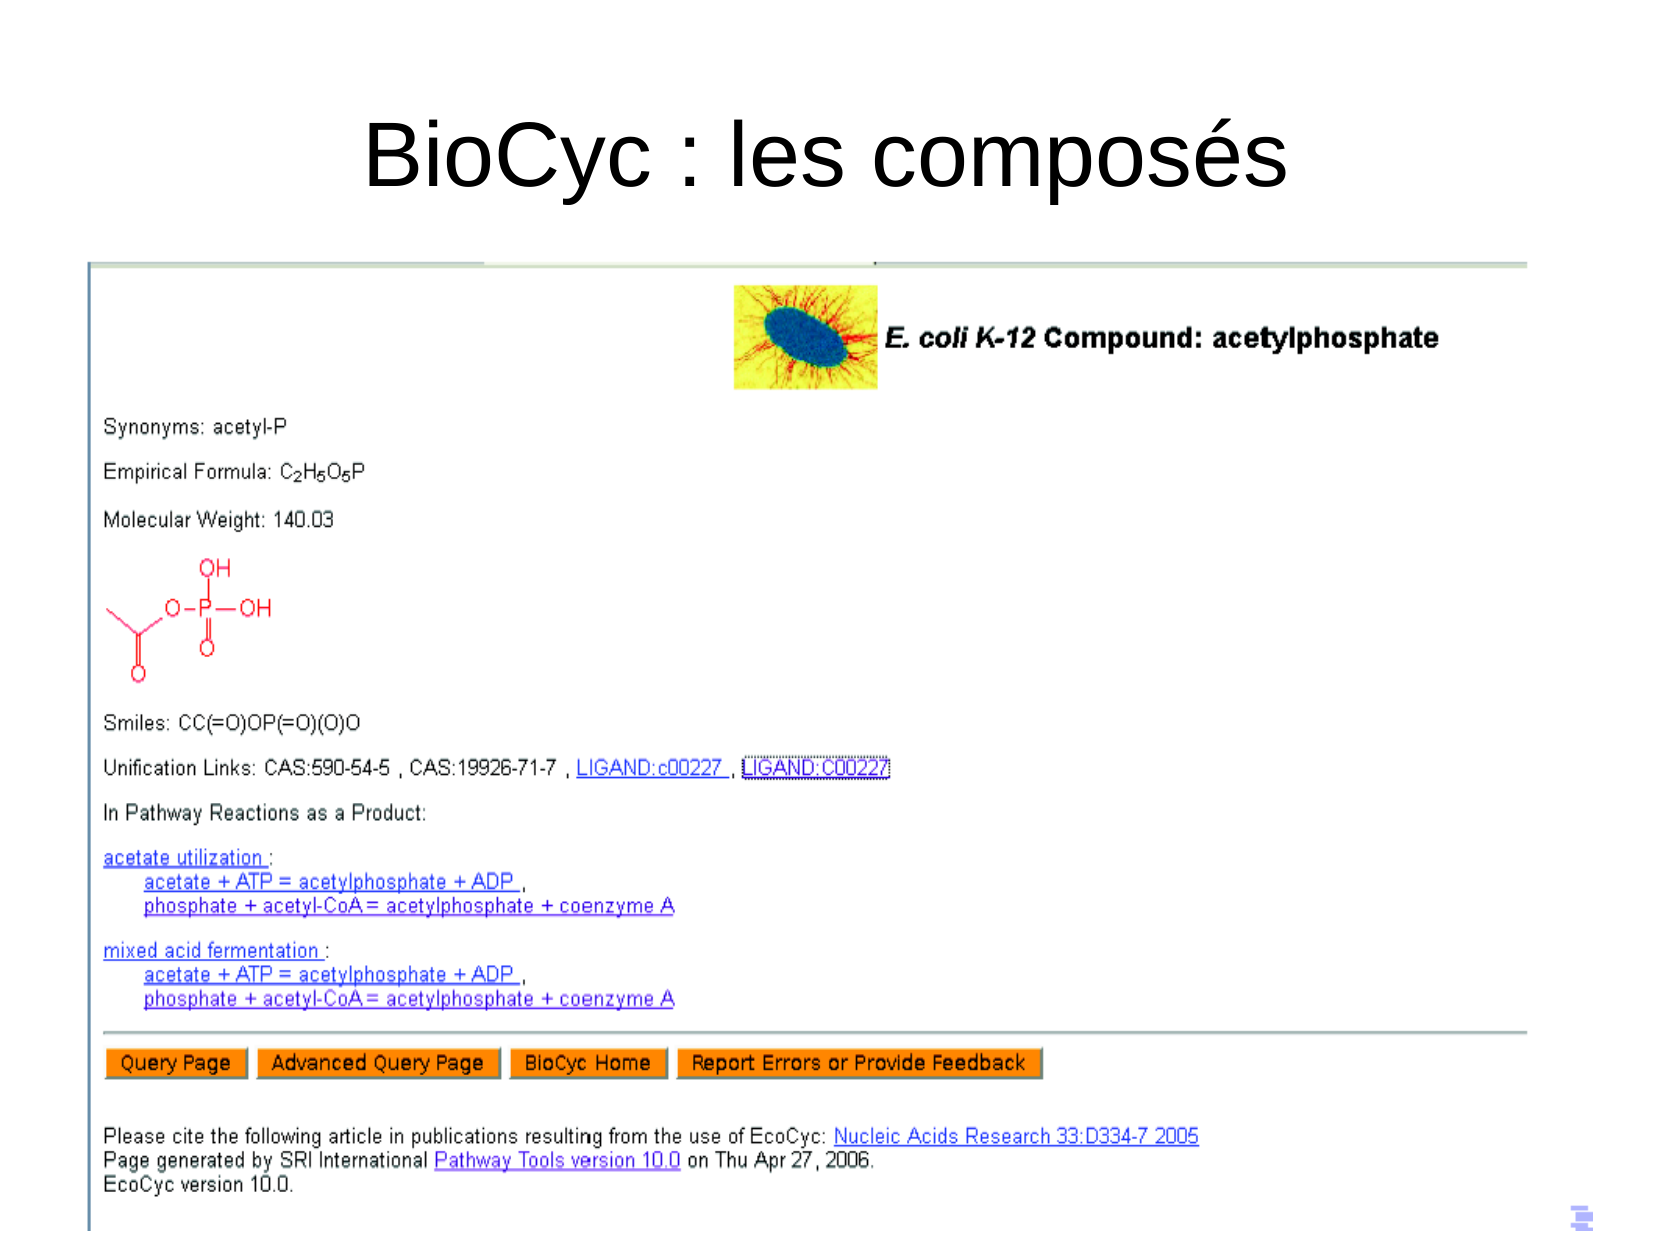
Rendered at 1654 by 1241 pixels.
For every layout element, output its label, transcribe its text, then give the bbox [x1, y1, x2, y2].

picture [66, 256, 1593, 1231]
title BioCyc : les composés [82, 49, 1571, 256]
